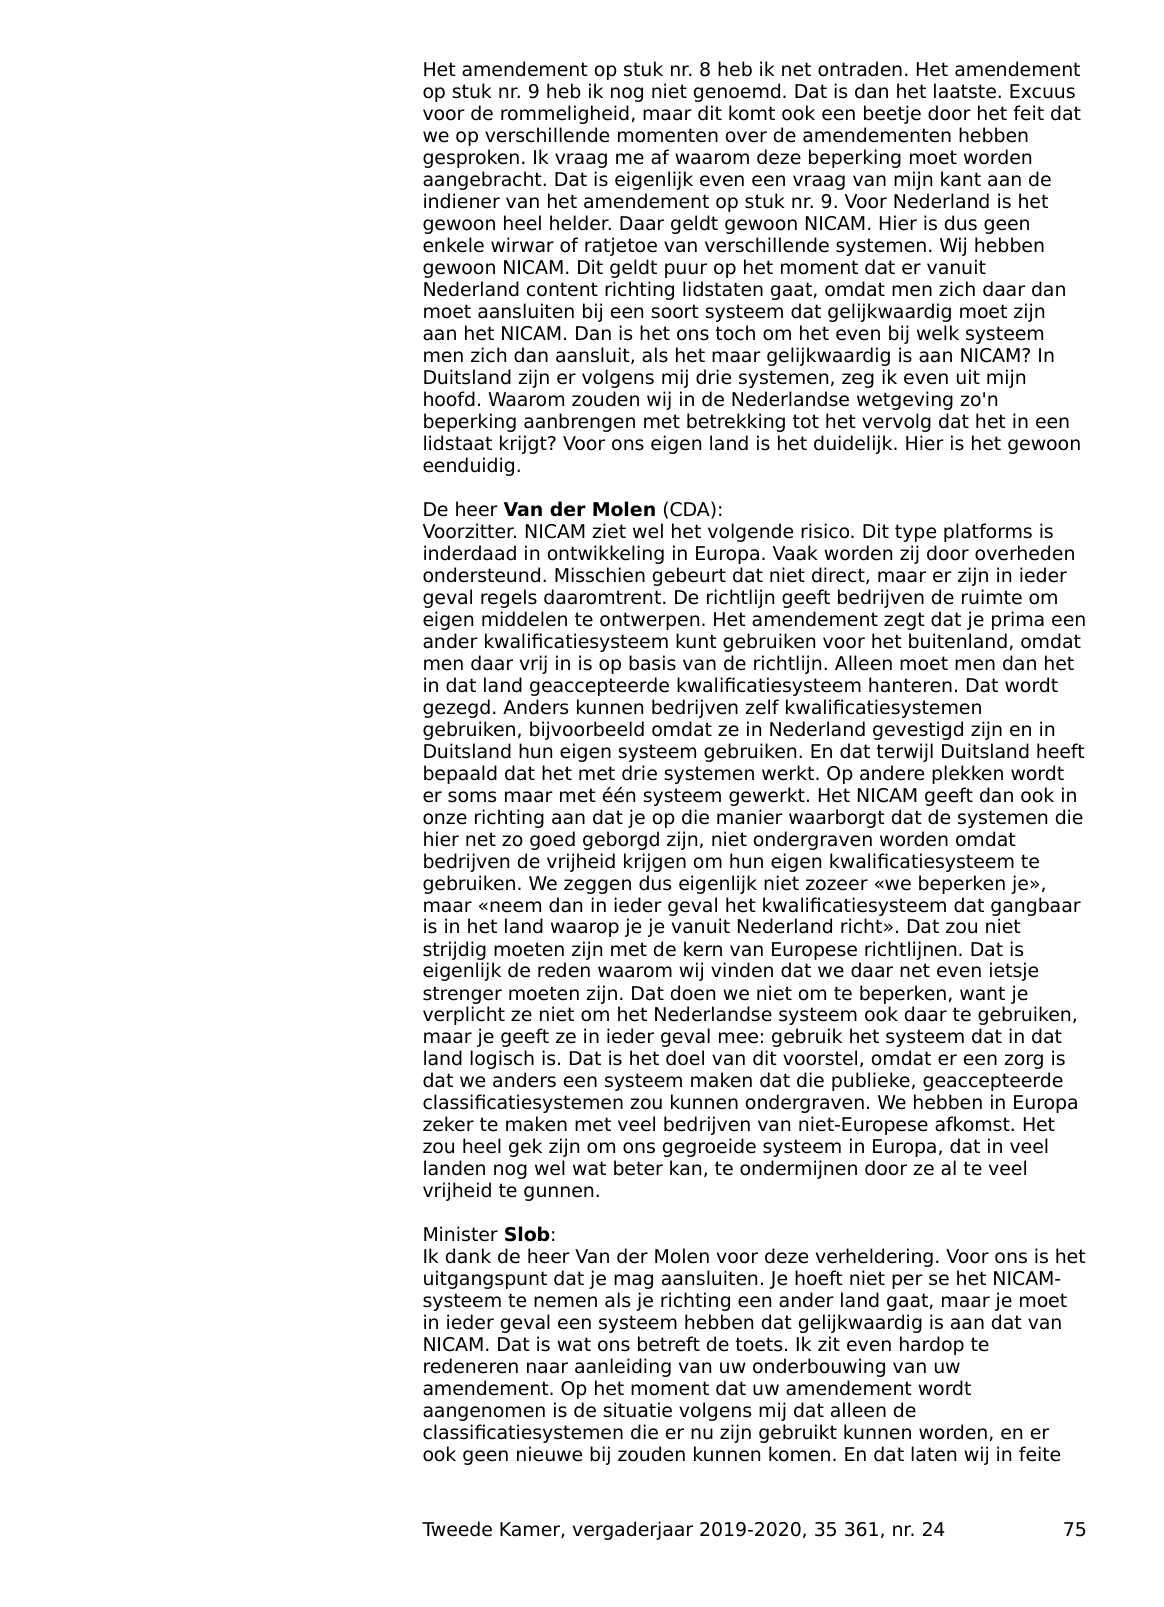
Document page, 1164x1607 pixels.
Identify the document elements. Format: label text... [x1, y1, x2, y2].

text Ik dank de heer Van der Molen voor deze verheldering. Voor ons is het uitgangspunt dat je mag aansluiten. Je hoeft niet per se het NICAM-systeem te nemen als je richting een ander land gaat, maar je moet in ieder geval een systeem hebben dat gelijkwaardig is aan dat van NICAM. Dat is wat ons betreft de toets. Ik zit even hardop te redeneren naar aanleiding van uw onderbouwing van uw amendement. Op het moment dat uw amendement wordt aangenomen is de situatie volgens mij dat alleen de classificatiesystemen die er nu zijn gebruikt kunnen worden, en er ook geen nieuwe bij zouden kunnen komen. En dat laten wij in feite [422, 1246, 1087, 1466]
text Het amendement op stuk nr. 8 heb ik net ontraden. Het amendement op stuk nr. 9 heb ik nog niet genoemd. Dat is dan het laatste. Excuus voor de rommeligheid, maar dit komt ook een beetje door het feit dat we op verschillende momenten over de amendementen hebben gesproken. Ik vraag me af waarom deze beperking moet worden aangebracht. Dat is eigenlijk even een vraag van mijn kant aan de indiener van het amendement op stuk nr. 9. Voor Nederland is het gewoon heel helder. Daar geldt gewoon NICAM. Hier is dus geen enkele wirwar of ratjetoe van verschillende systemen. Wij hebben gewoon NICAM. Dit geldt puur op het moment dat er vanuit Nederland content richting lidstaten gaat, omdat men zich daar dan moet aansluiten bij een soort systeem dat gelijkwaardig moet zijn aan het NICAM. Dan is het ons toch om het even bij welk systeem men zich dan aansluit, als het maar gelijkwaardig is aan NICAM? In Duitsland zijn er volgens mij drie systemen, zeg ik even uit mijn hoofd. Waarom zouden wij in de Nederlandse wetgeving zo'n beperking aanbrengen met betrekking tot het vervolg dat het in een lidstaat krijgt? Voor ons eigen land is het duidelijk. Hier is het gewoon eenduidig. [422, 59, 1087, 477]
text Voorzitter. NICAM ziet wel het volgende risico. Dit type platforms is inderdaad in ontwikkeling in Europa. Vaak worden zij door overheden ondersteund. Misschien gebeurt dat niet direct, maar er zijn in ieder geval regels daaromtrent. De richtlijn geeft bedrijven de ruimte om eigen middelen te ontwerpen. Het amendement zegt dat je prima een ander kwalificatiesysteem kunt gebruiken voor het buitenland, omdat men daar vrij in is op basis van de richtlijn. Alleen moet men dan het in dat land geaccepteerde kwalificatiesysteem hanteren. Dat wordt gezegd. Anders kunnen bedrijven zelf kwalificatiesystemen gebruiken, bijvoorbeeld omdat ze in Nederland gevestigd zijn en in Duitsland hun eigen systeem gebruiken. En dat terwijl Duitsland heeft bepaald dat het met drie systemen werkt. Op andere plekken wordt er soms maar met één systeem gewerkt. Het NICAM geeft dan ook in onze richting aan dat je op die manier waarborgt dat de systemen die hier net zo goed geborgd zijn, niet ondergraven worden omdat bedrijven de vrijheid krijgen om hun eigen kwalificatiesysteem te gebruiken. We zeggen dus eigenlijk niet zozeer «we beperken je», maar «neem dan in ieder geval het kwalificatiesysteem dat gangbaar is in het land waarop je je vanuit Nederland richt». Dat zou niet strijdig moeten zijn met de kern van Europese richtlijnen. Dat is eigenlijk de reden waarom wij vinden dat we daar net even ietsje strenger moeten zijn. Dat doen we niet om te beperken, want je verplicht ze niet om het Nederlandse systeem ook daar te gebruiken, maar je geeft ze in ieder geval mee: gebruik het systeem dat in dat land logisch is. Dat is het doel van dit voorstel, omdat er een zorg is dat we anders een systeem maken dat die publieke, geaccepteerde classificatiesystemen zou kunnen ondergraven. We hebben in Europa zeker te maken met veel bedrijven van niet-Europese afkomst. Het zou heel gek zijn om ons gegroeide systeem in Europa, dat in veel landen nog wel wat beter kan, te ondermijnen door ze al te veel vrijheid te gunnen. [422, 521, 1087, 1202]
text Minister Slob: [422, 1224, 1087, 1246]
text De heer Van der Molen (CDA): [422, 499, 1087, 521]
